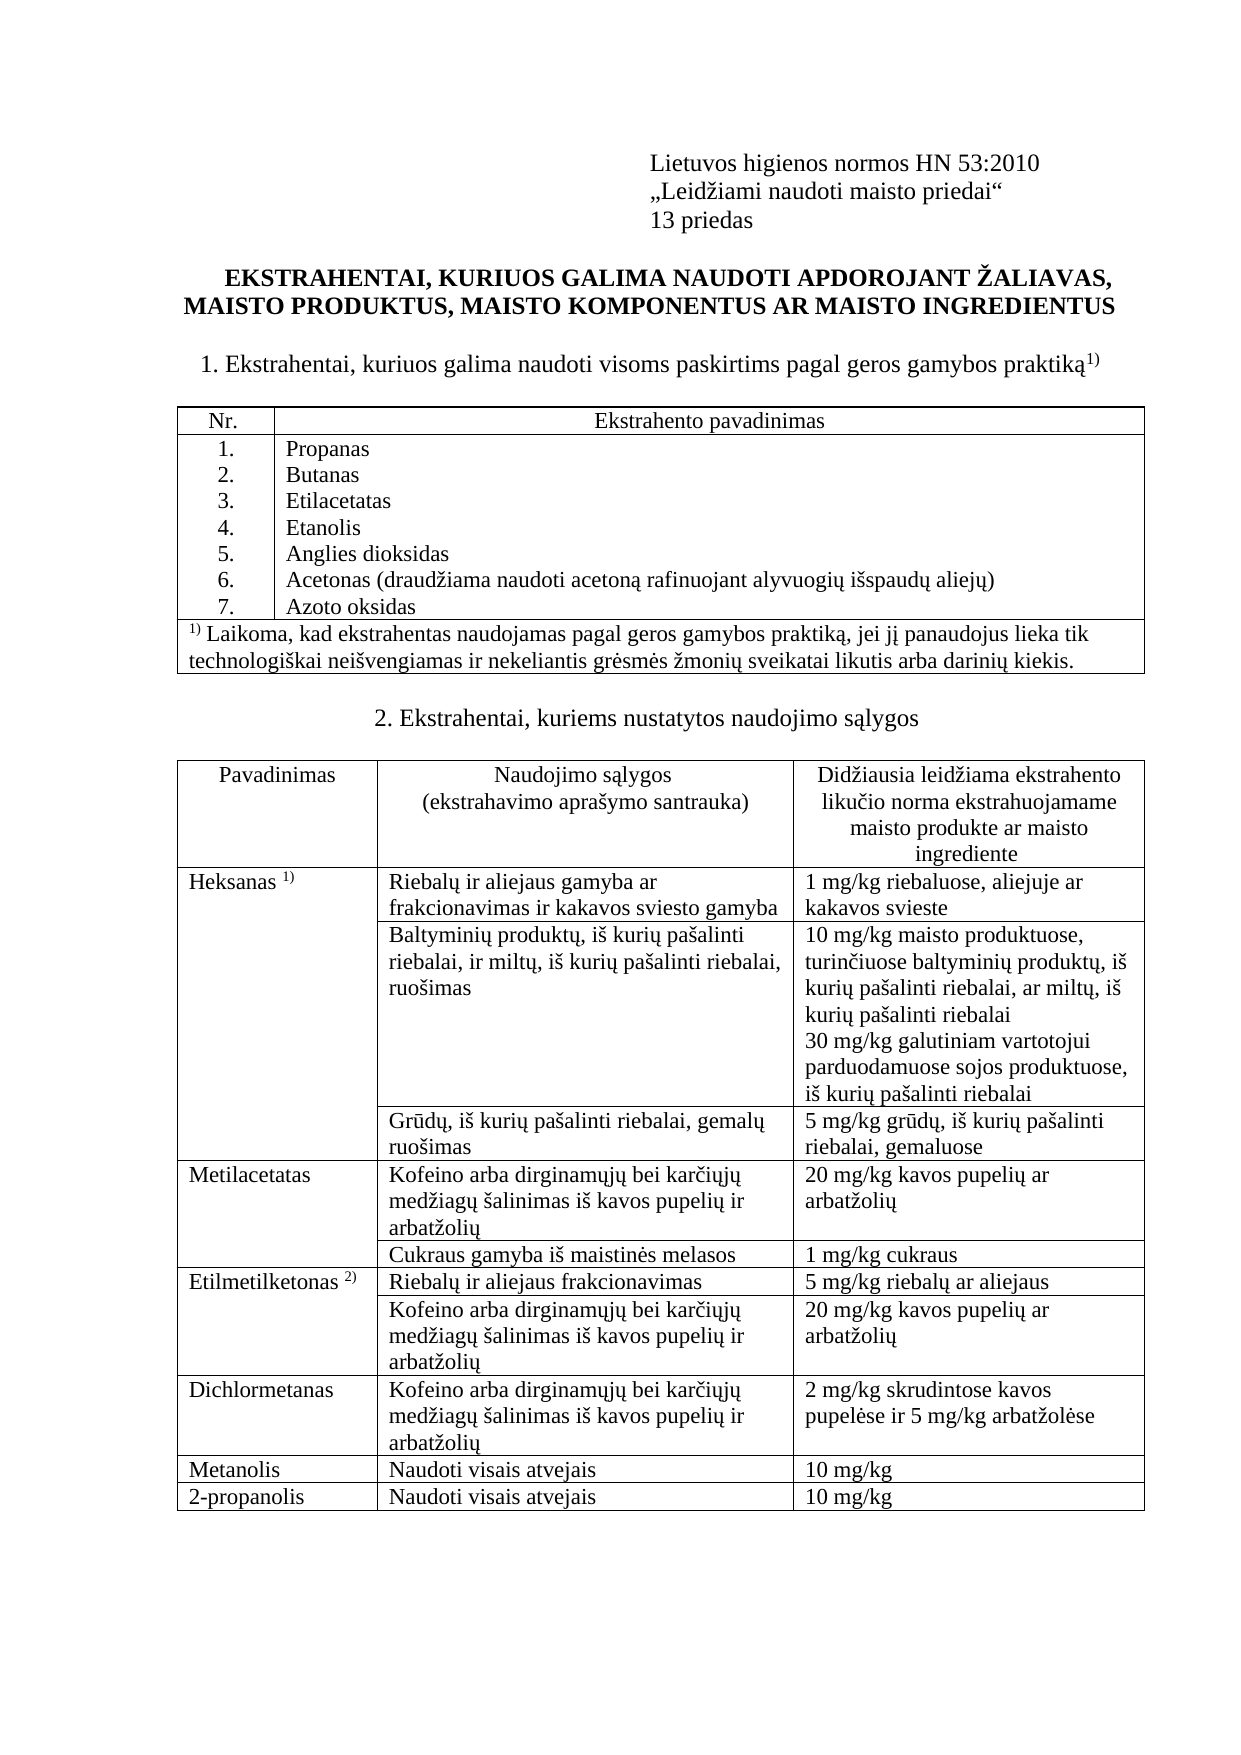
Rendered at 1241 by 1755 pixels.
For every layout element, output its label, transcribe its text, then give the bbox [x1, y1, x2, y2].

table_cell Grūdų, iš kurių pašalinti riebalai, gemalų ruošimas [378, 1107, 793, 1160]
table_cell Kofeino arba dirginamųjų bei karčiųjų medžiagų šalinimas iš kavos pupelių ir arbatžolių [378, 1376, 793, 1455]
table_cell Naudoti visais atvejais [378, 1456, 793, 1482]
table_cell 3. [178, 488, 274, 514]
table_header Naudojimo sąlygos (ekstrahavimo aprašymo santrauka) [378, 761, 793, 867]
text 13 priedas [649, 205, 1122, 234]
table_cell Acetonas (draudžiama naudoti acetoną rafinuojant alyvuogių išspaudų aliejų) [275, 567, 1144, 593]
table_cell Naudoti visais atvejais [378, 1483, 793, 1510]
table_header Didžiausia leidžiama ekstrahento likučio norma ekstrahuojamame maisto produkte ar maisto ingrediente [794, 761, 1144, 867]
text „Leidžiami naudoti maisto priedai“ [649, 176, 1122, 205]
table_header Ekstrahento pavadinimas [275, 408, 1144, 434]
table_header Pavadinimas [178, 761, 377, 867]
table_cell Cukraus gamyba iš maistinės melasos [378, 1241, 793, 1267]
table_cell 1 mg/kg cukraus [794, 1241, 1144, 1267]
table_cell 4. [178, 514, 274, 540]
table_cell 7. [178, 593, 274, 619]
table_cell Metilacetatas [178, 1161, 377, 1267]
table_header Nr. [178, 408, 274, 434]
table_cell Heksanas 1) [178, 868, 377, 1160]
text 1. Ekstrahentai, kuriuos galima naudoti visoms paskirtims pagal geros gamybos praktiką1) [177, 349, 1122, 378]
table_cell Kofeino arba dirginamųjų bei karčiųjų medžiagų šalinimas iš kavos pupelių ir arbatžolių [378, 1296, 793, 1375]
table_cell 2 mg/kg skrudintose kavos pupelėse ir 5 mg/kg arbatžolėse [794, 1376, 1144, 1455]
table_cell Etanolis [275, 514, 1144, 540]
table_cell 5. [178, 540, 274, 567]
table_cell Baltyminių produktų, iš kurių pašalinti riebalai, ir miltų, iš kurių pašalinti riebalai, ruošimas [378, 922, 793, 1106]
table_cell Etilmetilketonas 2) [178, 1268, 377, 1375]
text Lietuvos higienos normos HN 53:2010 [649, 148, 1122, 176]
table_cell 10 mg/kg [794, 1456, 1144, 1482]
table_cell Kofeino arba dirginamųjų bei karčiųjų medžiagų šalinimas iš kavos pupelių ir arbatžolių [378, 1161, 793, 1240]
table_cell 1. [178, 435, 274, 461]
table_cell 2. [178, 461, 274, 487]
table_cell 2-propanolis [178, 1483, 377, 1510]
table_cell Riebalų ir aliejaus frakcionavimas [378, 1268, 793, 1295]
table_cell Butanas [275, 461, 1144, 487]
table_cell Metanolis [178, 1456, 377, 1482]
table_cell 20 mg/kg kavos pupelių ar arbatžolių [794, 1296, 1144, 1375]
table_cell Etilacetatas [275, 488, 1144, 514]
table_cell Azoto oksidas [275, 593, 1144, 619]
table_cell 10 mg/kg [794, 1483, 1144, 1510]
table_cell 20 mg/kg kavos pupelių ar arbatžolių [794, 1161, 1144, 1240]
table_cell Anglies dioksidas [275, 540, 1144, 567]
table_cell Dichlormetanas [178, 1376, 377, 1455]
table_cell 10 mg/kg maisto produktuose, turinčiuose baltyminių produktų, iš kurių pašalinti riebalai, ar miltų, iš kurių pašalinti riebalai 30 mg/kg galutiniam vartotojui parduodamuose sojos produktuose, iš kurių pašalinti riebalai [794, 922, 1144, 1106]
table_cell 6. [178, 567, 274, 593]
text EKSTRAHENTAI, KURIUOS GALIMA NAUDOTI APDOROJANT ŽALIAVAS, MAISTO PRODUKTUS, MAISTO KOMPONENTUS AR MAISTO INGREDIENTUS [177, 263, 1122, 320]
table_cell 5 mg/kg grūdų, iš kurių pašalinti riebalai, gemaluose [794, 1107, 1144, 1160]
table_cell 1 mg/kg riebaluose, aliejuje ar kakavos svieste [794, 868, 1144, 921]
table_cell Riebalų ir aliejaus gamyba ar frakcionavimas ir kakavos sviesto gamyba [378, 868, 793, 921]
table_cell 1) Laikoma, kad ekstrahentas naudojamas pagal geros gamybos praktiką, jei jį panaudojus lieka tik technologiškai neišvengiamas ir nekeliantis grėsmės žmonių sveikatai likutis arba darinių kiekis. [178, 620, 1144, 673]
table_cell 5 mg/kg riebalų ar aliejaus [794, 1268, 1144, 1295]
table_cell Propanas [275, 435, 1144, 461]
text 2. Ekstrahentai, kuriems nustatytos naudojimo sąlygos [177, 703, 1122, 732]
